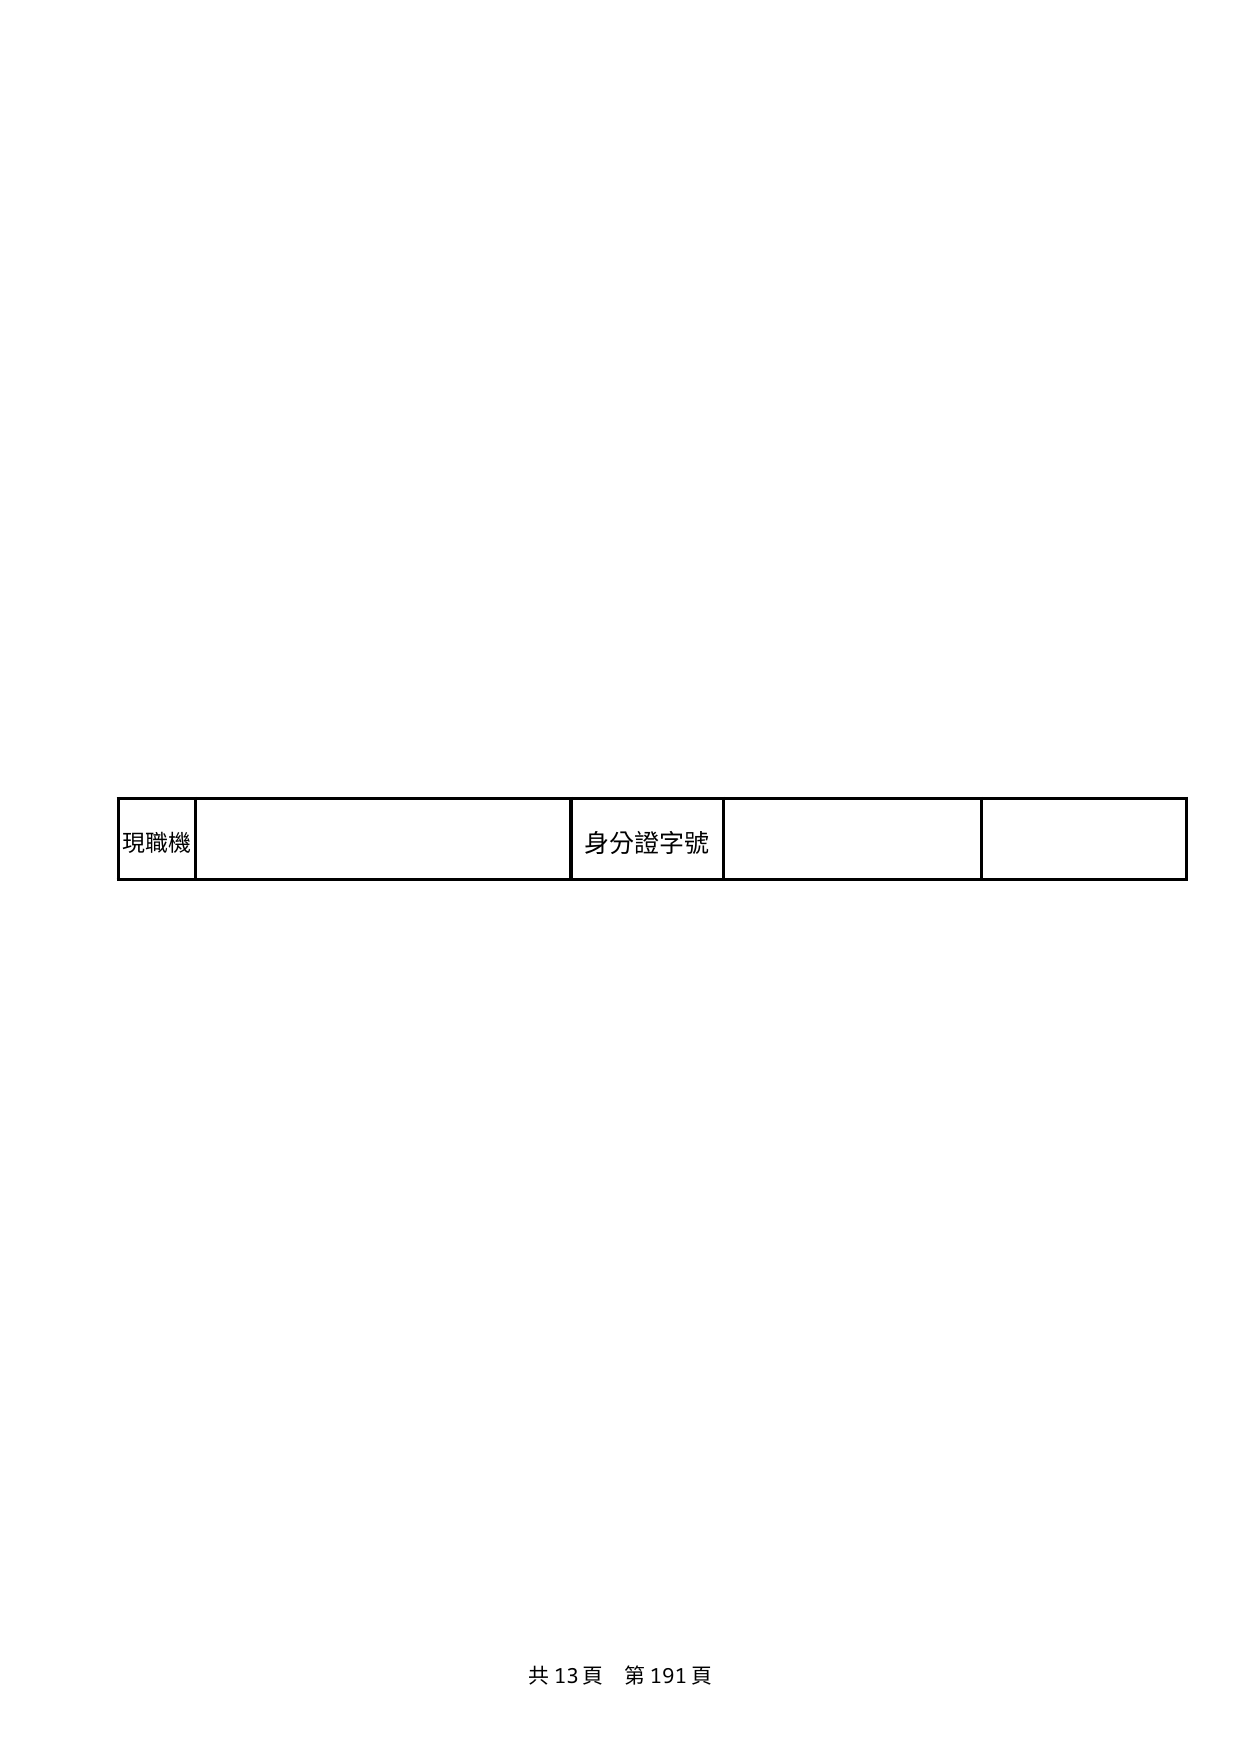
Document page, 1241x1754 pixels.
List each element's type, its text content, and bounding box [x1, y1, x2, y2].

table_cell [725, 800, 980, 878]
table_cell [197, 800, 569, 878]
table_cell 身分證字號 [573, 800, 722, 878]
table_cell 現職機關學校 [120, 800, 194, 878]
table_header 照 片 [983, 800, 1185, 878]
